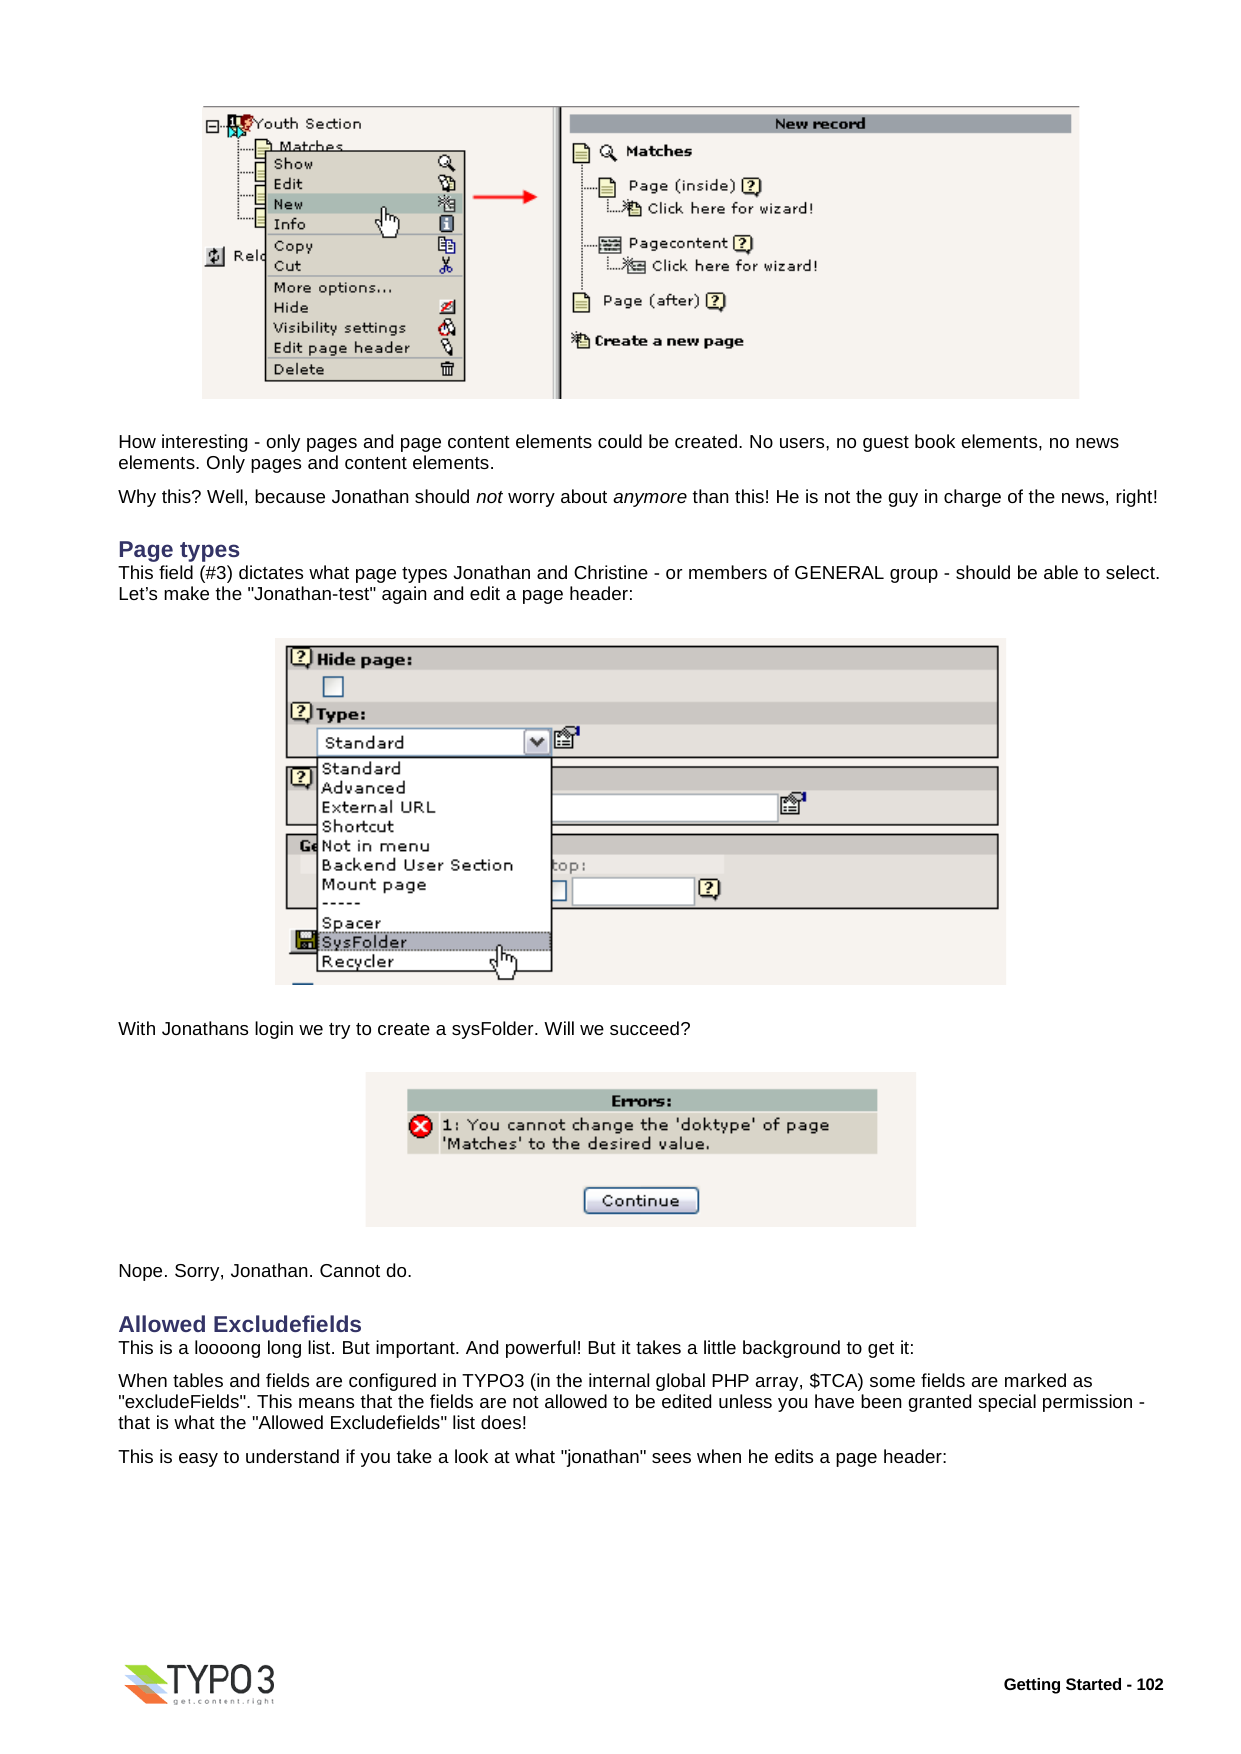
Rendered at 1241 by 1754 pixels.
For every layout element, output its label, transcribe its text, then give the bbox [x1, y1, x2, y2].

text How interesting - only pages and page content elements could be created. No users, no guest book elements, no news elements. Only pages and content elements. [118, 432, 1163, 474]
subtitle Page types [118, 537, 1163, 563]
text When tables and fields are configured in TYPO3 (in the internal global PHP array, $TCA) some fields are marked as "excludeFields". This means that the fields are not allowed to be edited unless you have been granted special permission - that is what the "Allowed Excludefields" list does! [118, 1371, 1163, 1434]
picture [275, 638, 1007, 985]
text Nope. Sorry, Jonathan. Cannot do. [118, 1261, 1163, 1282]
text This is easy to understand if you take a look at what "jonathan" sees when he edits a page header: [118, 1446, 1163, 1467]
picture [202, 106, 1080, 399]
picture [365, 1072, 917, 1227]
text This is a loooong long list. But important. And powerful! But it takes a little background to get it: [118, 1337, 1163, 1358]
text With Jonathans login we try to create a sysFolder. Will we succeed? [118, 1018, 1163, 1039]
subtitle Allowed Excludefields [118, 1311, 1163, 1337]
picture [119, 1659, 280, 1710]
text Why this? Well, because Jonathan should not worry about anymore than this! He is not the guy in charge of the news, right! [118, 486, 1163, 507]
text This field (#3) dictates what page types Jonathan and Christine - or members of GENERAL group - should be able to select. Let’s make the "Jonathan-test" again and edit a page header: [118, 563, 1163, 605]
